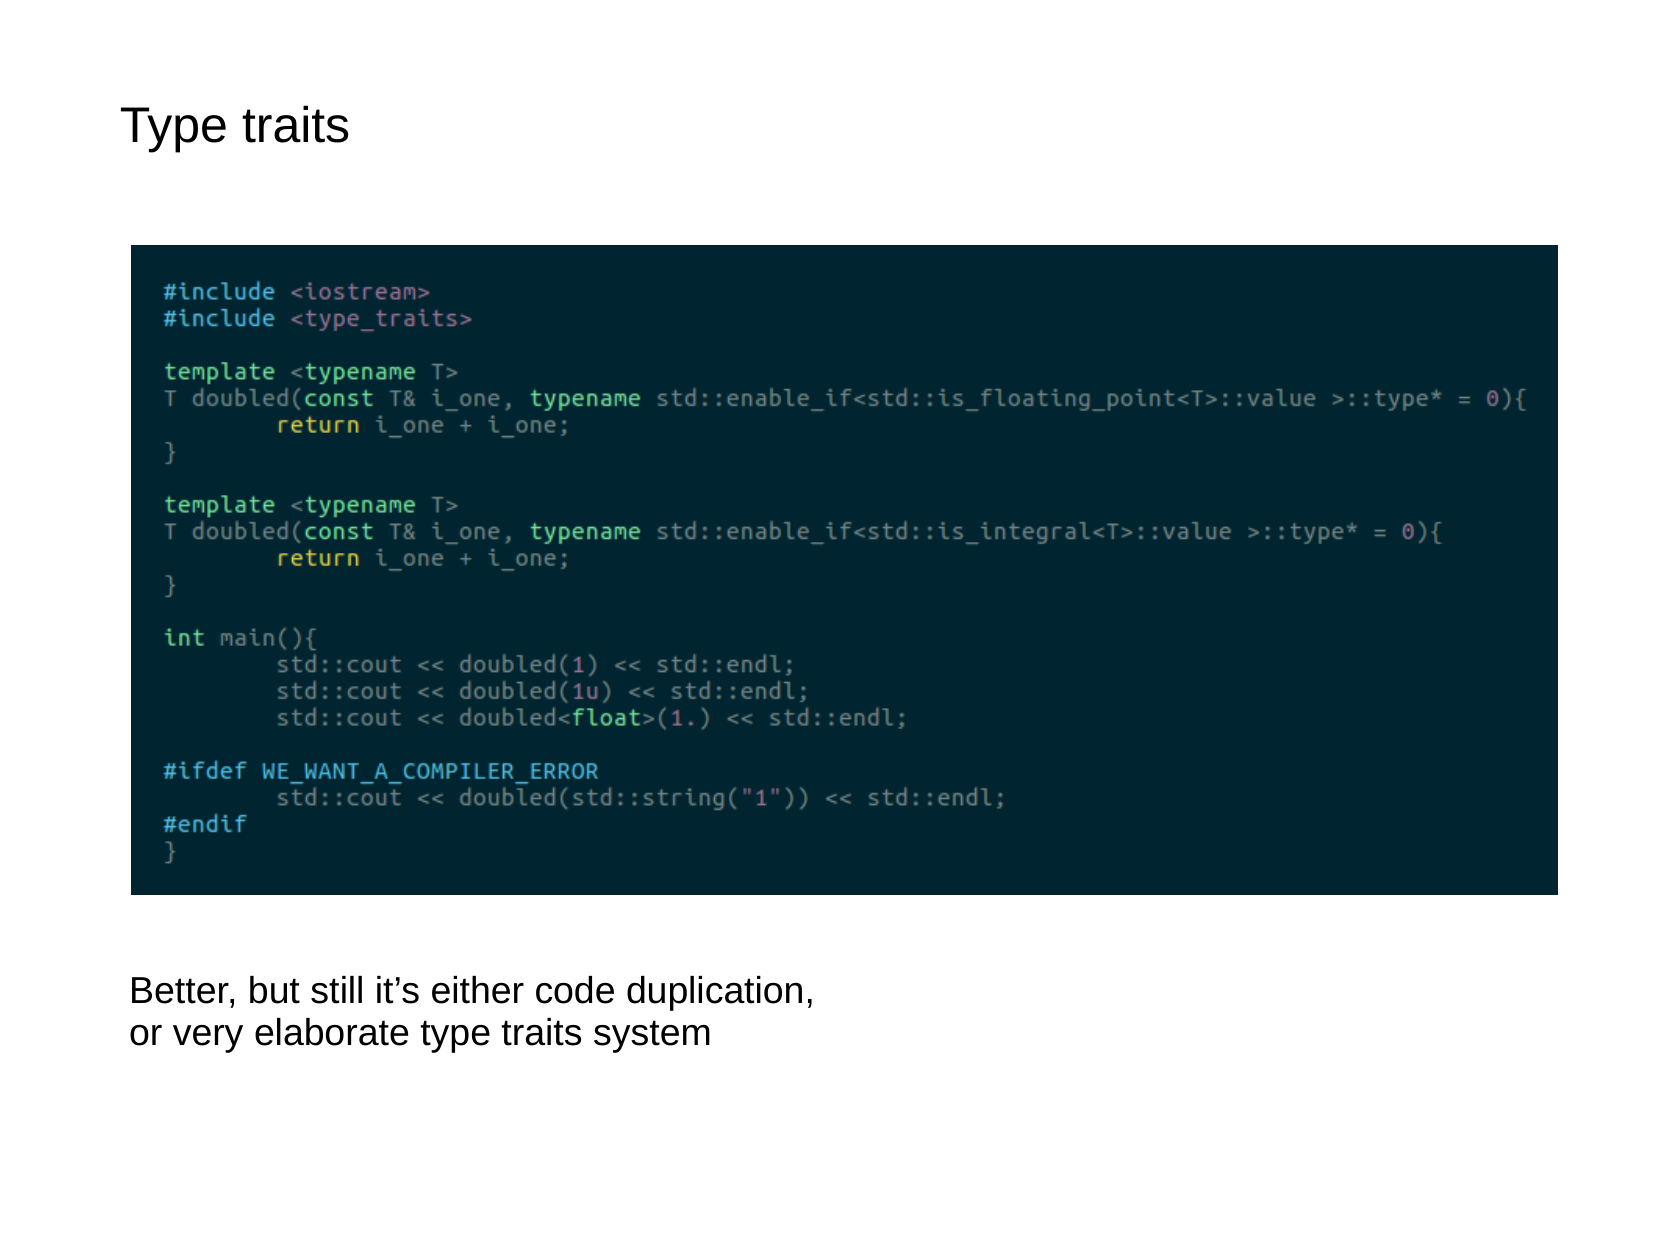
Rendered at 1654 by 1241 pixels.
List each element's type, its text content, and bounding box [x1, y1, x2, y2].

text_box Better, but still it’s either code duplication, or very elaborate type traits system [114, 962, 841, 1062]
picture [131, 245, 1558, 895]
text_box Type traits [105, 90, 741, 161]
